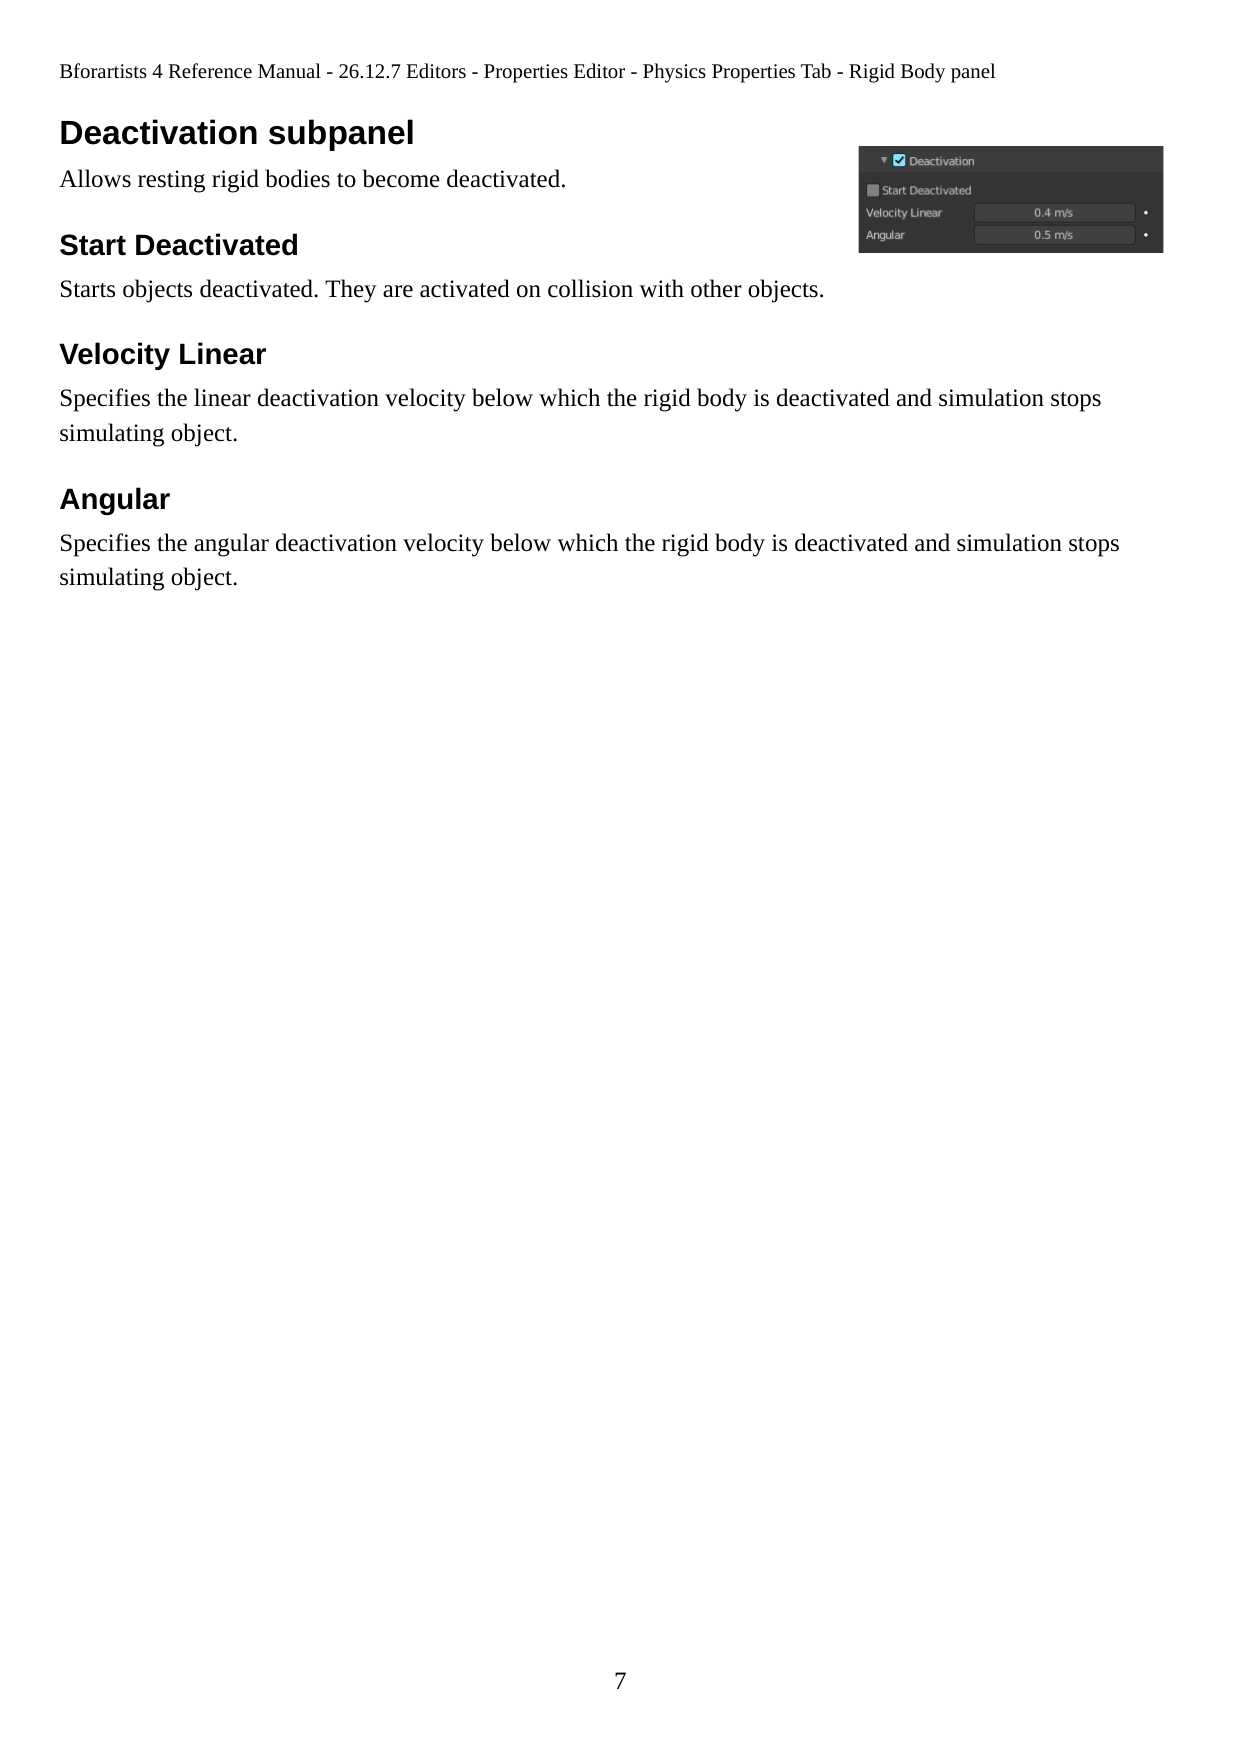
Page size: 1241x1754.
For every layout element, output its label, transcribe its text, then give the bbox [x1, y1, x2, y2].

subtitle Velocity Linear [59, 337, 1181, 371]
text Specifies the linear deactivation velocity below which the rigid body is deactivated and simulation stops simulating object. [59, 383, 1181, 447]
subtitle Deactivation subpanel [59, 113, 1181, 151]
text Starts objects deactivated. They are activated on collision with other objects. [59, 274, 1181, 302]
picture [858, 146, 1164, 253]
text Allows resting rigid bodies to become deactivated. [59, 164, 858, 192]
subtitle Start Deactivated [59, 227, 1181, 261]
text Specifies the angular deactivation velocity below which the rigid body is deactivated and simulation stops simulating object. [59, 528, 1181, 591]
subtitle Angular [59, 482, 1181, 515]
